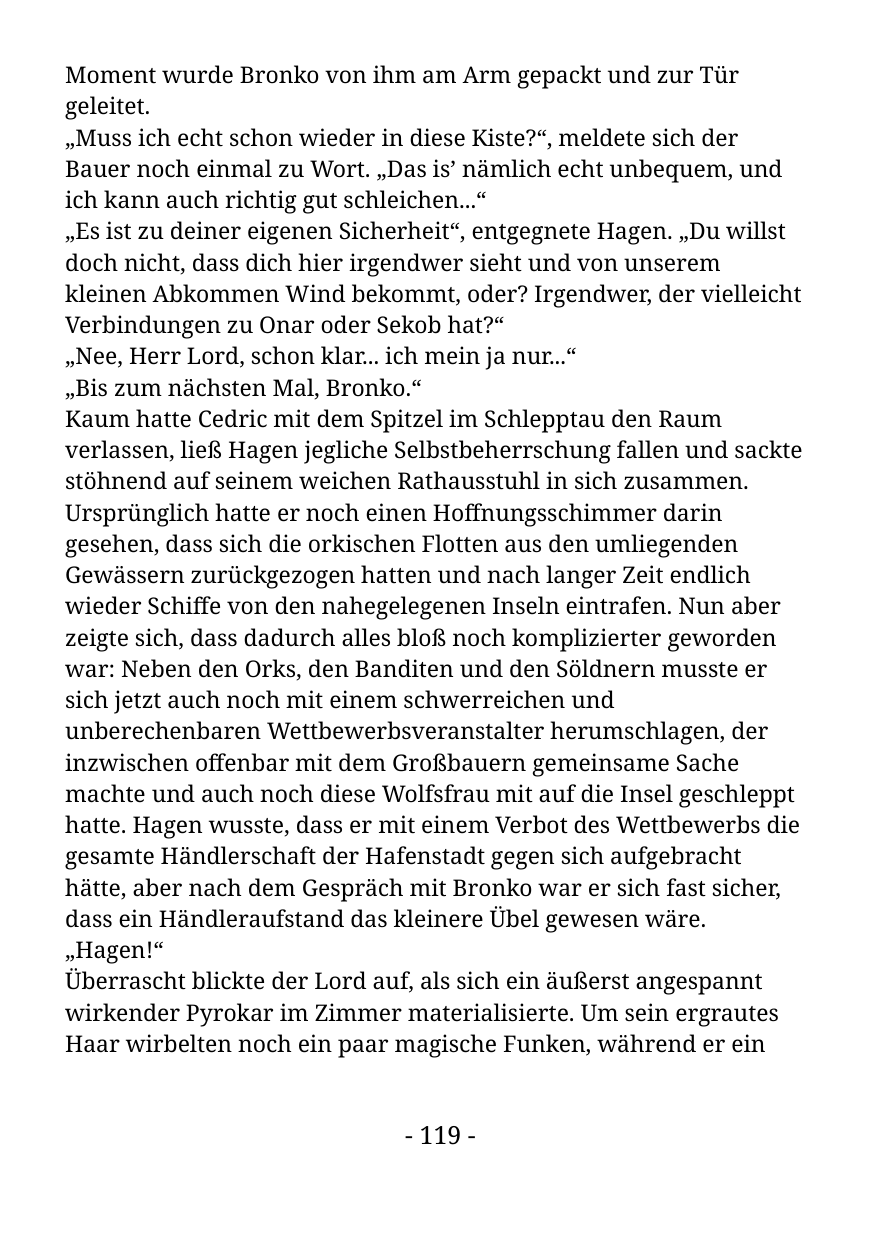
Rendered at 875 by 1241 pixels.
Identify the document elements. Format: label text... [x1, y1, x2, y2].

text Moment wurde Bronko von ihm am Arm gepackt und zur Tür geleitet. „Muss ich echt schon wieder in diese Kiste?“, meldete sich der Bauer noch einmal zu Wort. „Das is’ nämlich echt unbequem, und ich kann auch richtig gut schleichen...“ „Es ist zu deiner eigenen Sicherheit“, entgegnete Hagen. „Du willst doch nicht, dass dich hier irgendwer sieht und von unserem kleinen Abkommen Wind bekommt, oder? Irgendwer, der vielleicht Verbindungen zu Onar oder Sekob hat?“ „Nee, Herr Lord, schon klar... ich mein ja nur...“ „Bis zum nächsten Mal, Bronko.“ Kaum hatte Cedric mit dem Spitzel im Schlepptau den Raum verlassen, ließ Hagen jegliche Selbstbeherrschung fallen und sackte stöhnend auf seinem weichen Rathausstuhl in sich zusammen. Ursprünglich hatte er noch einen Hoffnungsschimmer darin gesehen, dass sich die orkischen Flotten aus den umliegenden Gewässern zurückgezogen hatten und nach langer Zeit endlich wieder Schiffe von den nahegelegenen Inseln eintrafen. Nun aber zeigte sich, dass dadurch alles bloß noch komplizierter geworden war: Neben den Orks, den Banditen und den Söldnern musste er sich jetzt auch noch mit einem schwerreichen und unberechenbaren Wettbewerbsveranstalter herumschlagen, der inzwischen offenbar mit dem Großbauern gemeinsame Sache machte und auch noch diese Wolfsfrau mit auf die Insel geschleppt hatte. Hagen wusste, dass er mit einem Verbot des Wettbewerbs die gesamte Händlerschaft der Hafenstadt gegen sich aufgebracht hätte, aber nach dem Gespräch mit Bronko war er sich fast sicher, dass ein Händleraufstand das kleinere Übel gewesen wäre. „Hagen!“ Überrascht blickte der Lord auf, als sich ein äußerst angespannt wirkender Pyrokar im Zimmer materialisierte. Um sein ergrautes Haar wirbelten noch ein paar magische Funken, während er ein [65, 59, 809, 1059]
